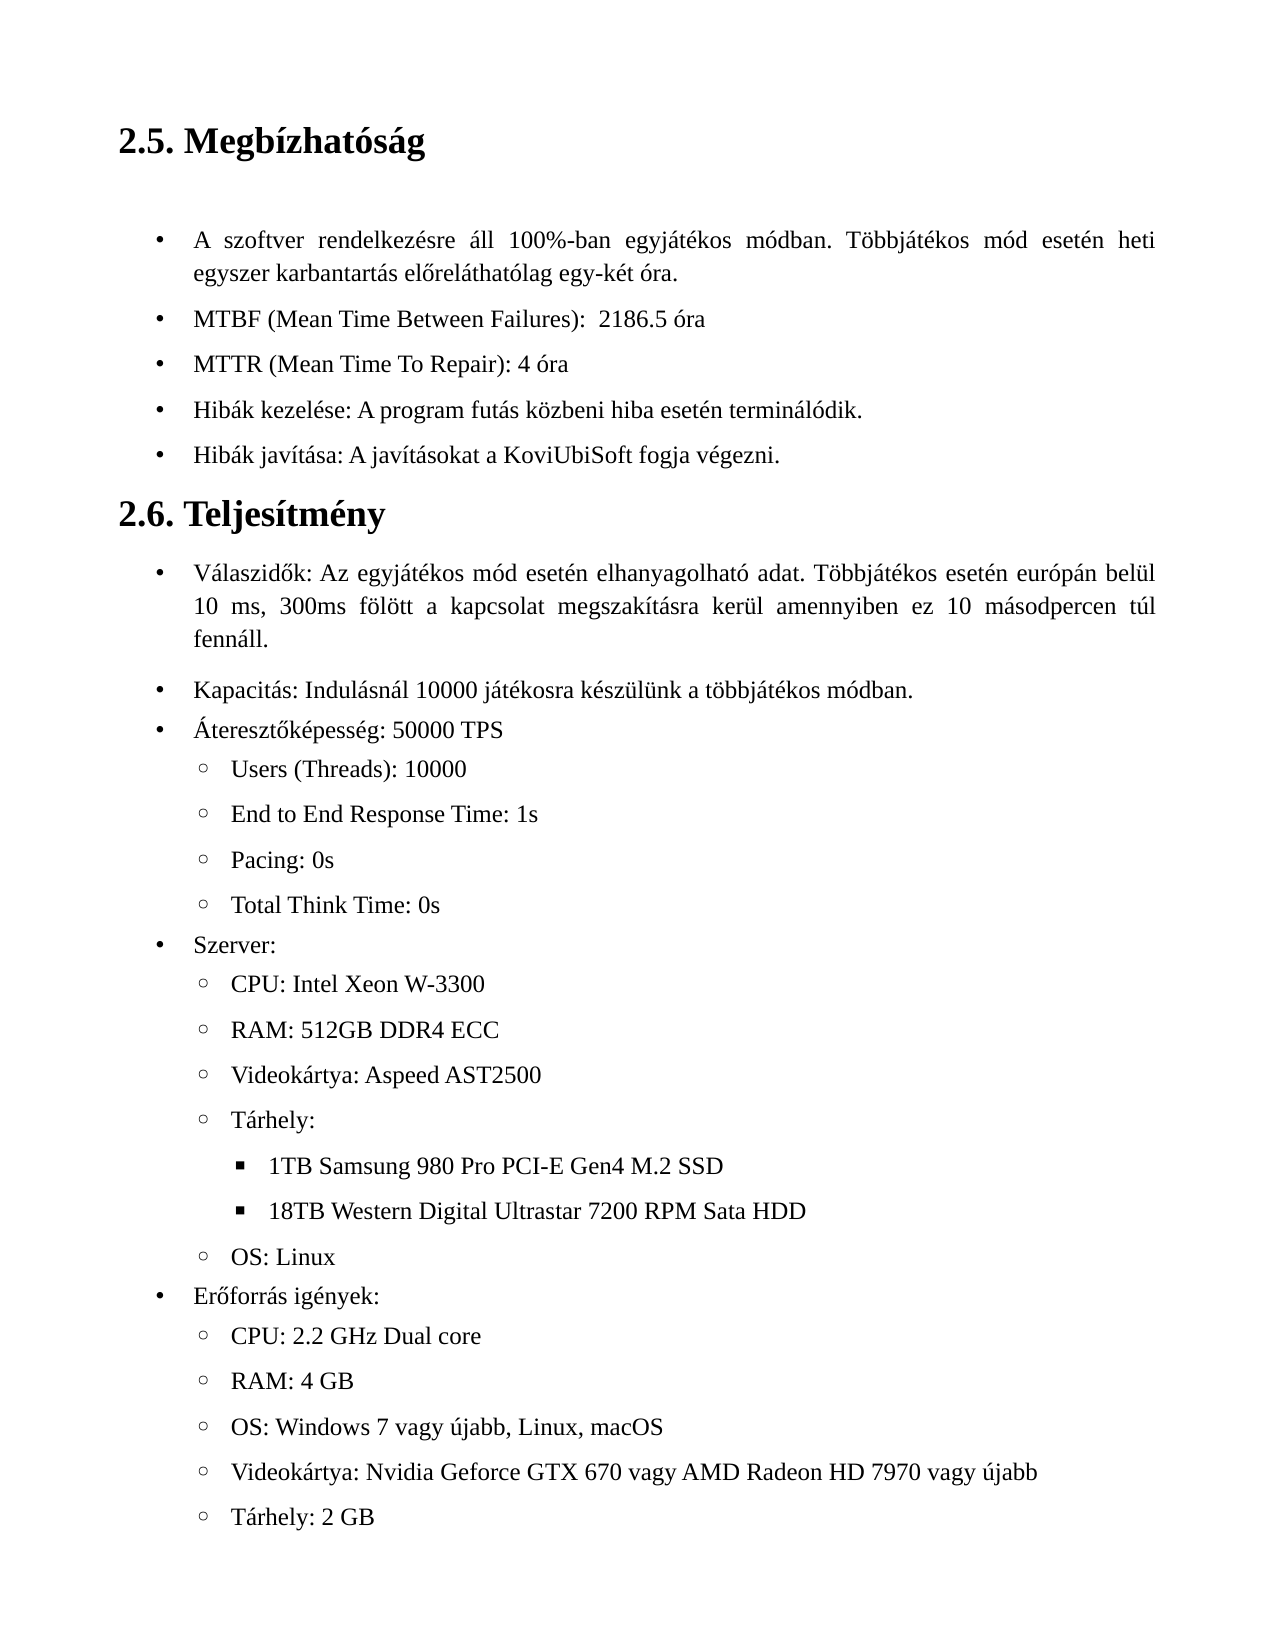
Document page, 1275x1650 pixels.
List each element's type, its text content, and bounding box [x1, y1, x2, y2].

list Users (Threads): 10000 [193, 754, 1157, 783]
list OS: Linux [193, 1242, 1157, 1271]
list OS: Windows 7 vagy újabb, Linux, macOS [193, 1412, 1157, 1440]
list 18TB Western Digital Ultrastar 7200 RPM Sata HDD [231, 1196, 1157, 1225]
list MTBF (Mean Time Between Failures): 2186.5 óra [156, 304, 1157, 333]
list Válaszidők: Az egyjátékos mód esetén elhanyagolható adat. Többjátékos esetén európán belül 10 ms, 300ms fölött a kapcsolat megszakításra kerül amennyiben ez 10 másodpercen túl fennáll. [156, 558, 1157, 653]
list Erőforrás igények: [156, 1281, 1157, 1310]
list MTTR (Mean Time To Repair): 4 óra [156, 349, 1157, 378]
list Videokártya: Aspeed AST2500 [193, 1060, 1157, 1089]
list Szerver: [156, 930, 1157, 959]
subtitle 2.6. Teljesítmény [118, 491, 1157, 534]
list CPU: 2.2 GHz Dual core [193, 1321, 1157, 1349]
list Videokártya: Nvidia Geforce GTX 670 vagy AMD Radeon HD 7970 vagy újabb [193, 1457, 1157, 1486]
list Áteresztőképesség: 50000 TPS [156, 715, 1157, 743]
list Kapacitás: Indulásnál 10000 játékosra készülünk a többjátékos módban. [156, 675, 1157, 704]
list CPU: Intel Xeon W-3300 [193, 969, 1157, 998]
list RAM: 512GB DDR4 ECC [193, 1015, 1157, 1043]
list End to End Response Time: 1s [193, 799, 1157, 828]
list Pacing: 0s [193, 845, 1157, 874]
list RAM: 4 GB [193, 1366, 1157, 1395]
list Tárhely: [193, 1106, 1157, 1134]
list A szoftver rendelkezésre áll 100%-ban egyjátékos módban. Többjátékos mód esetén heti egyszer karbantartás előreláthatólag egy-két óra. [156, 225, 1157, 287]
subtitle 2.5. Megbízhatóság [118, 118, 1157, 161]
list 1TB Samsung 980 Pro PCI-E Gen4 M.2 SSD [231, 1151, 1157, 1180]
list Hibák kezelése: A program futás közbeni hiba esetén terminálódik. [156, 395, 1157, 423]
list Hibák javítása: A javításokat a KoviUbiSoft fogja végezni. [156, 440, 1157, 469]
list Total Think Time: 0s [193, 890, 1157, 919]
list Tárhely: 2 GB [193, 1502, 1157, 1531]
